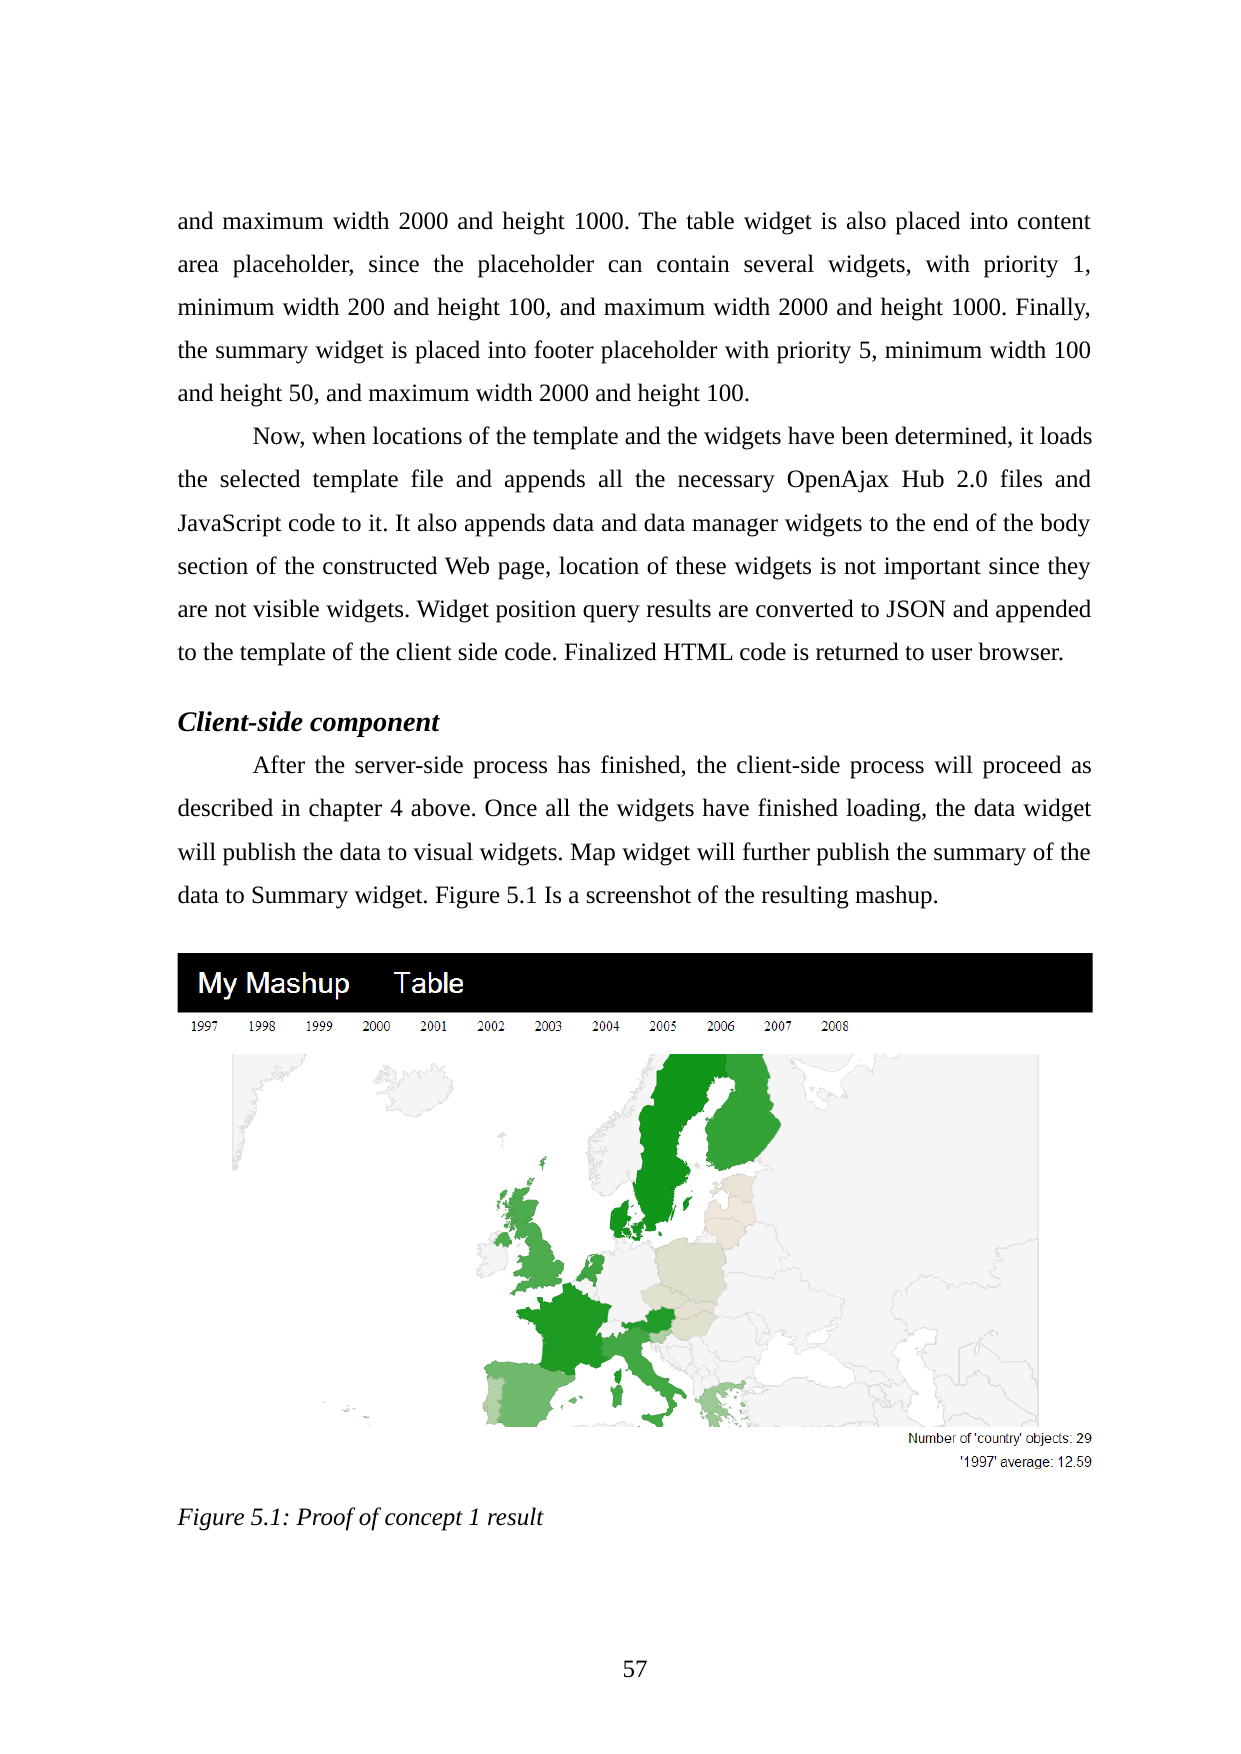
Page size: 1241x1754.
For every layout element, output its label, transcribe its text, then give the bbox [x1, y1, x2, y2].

subtitle Client-side component [177, 705, 1093, 738]
text After the server-side process has finished, the client-side process will proceed as described in chapter 4 above. Once all the widgets have finished loading, the data widget will publish the data to visual widgets. Map widget will further publish the summary of the data to Summary widget. Figure 5.1 Is a screenshot of the resulting mashup. [177, 750, 1093, 908]
text Figure 5.1: Proof of concept 1 result [177, 1488, 1093, 1531]
text Now, when locations of the template and the widgets have been determined, it loads the selected template file and appends all the necessary OpenAjax Hub 2.0 files and JavaScript code to it. It also appends data and data manager widgets to the end of the body section of the constructed Web page, location of these widgets is not important since they are not visible widgets. Widget position query results are converted to JSON and appended to the template of the client side code. Finalized HTML code is returned to user browser. [177, 421, 1093, 666]
text and maximum width 2000 and height 1000. The table widget is also placed into content area placeholder, since the placeholder can contain several widgets, with priority 1, minimum width 200 and height 100, and maximum width 2000 and height 1000. Finally, the summary widget is placed into footer placeholder with priority 5, minimum width 100 and height 50, and maximum width 2000 and height 100. [177, 206, 1093, 407]
picture [177, 953, 1093, 1488]
